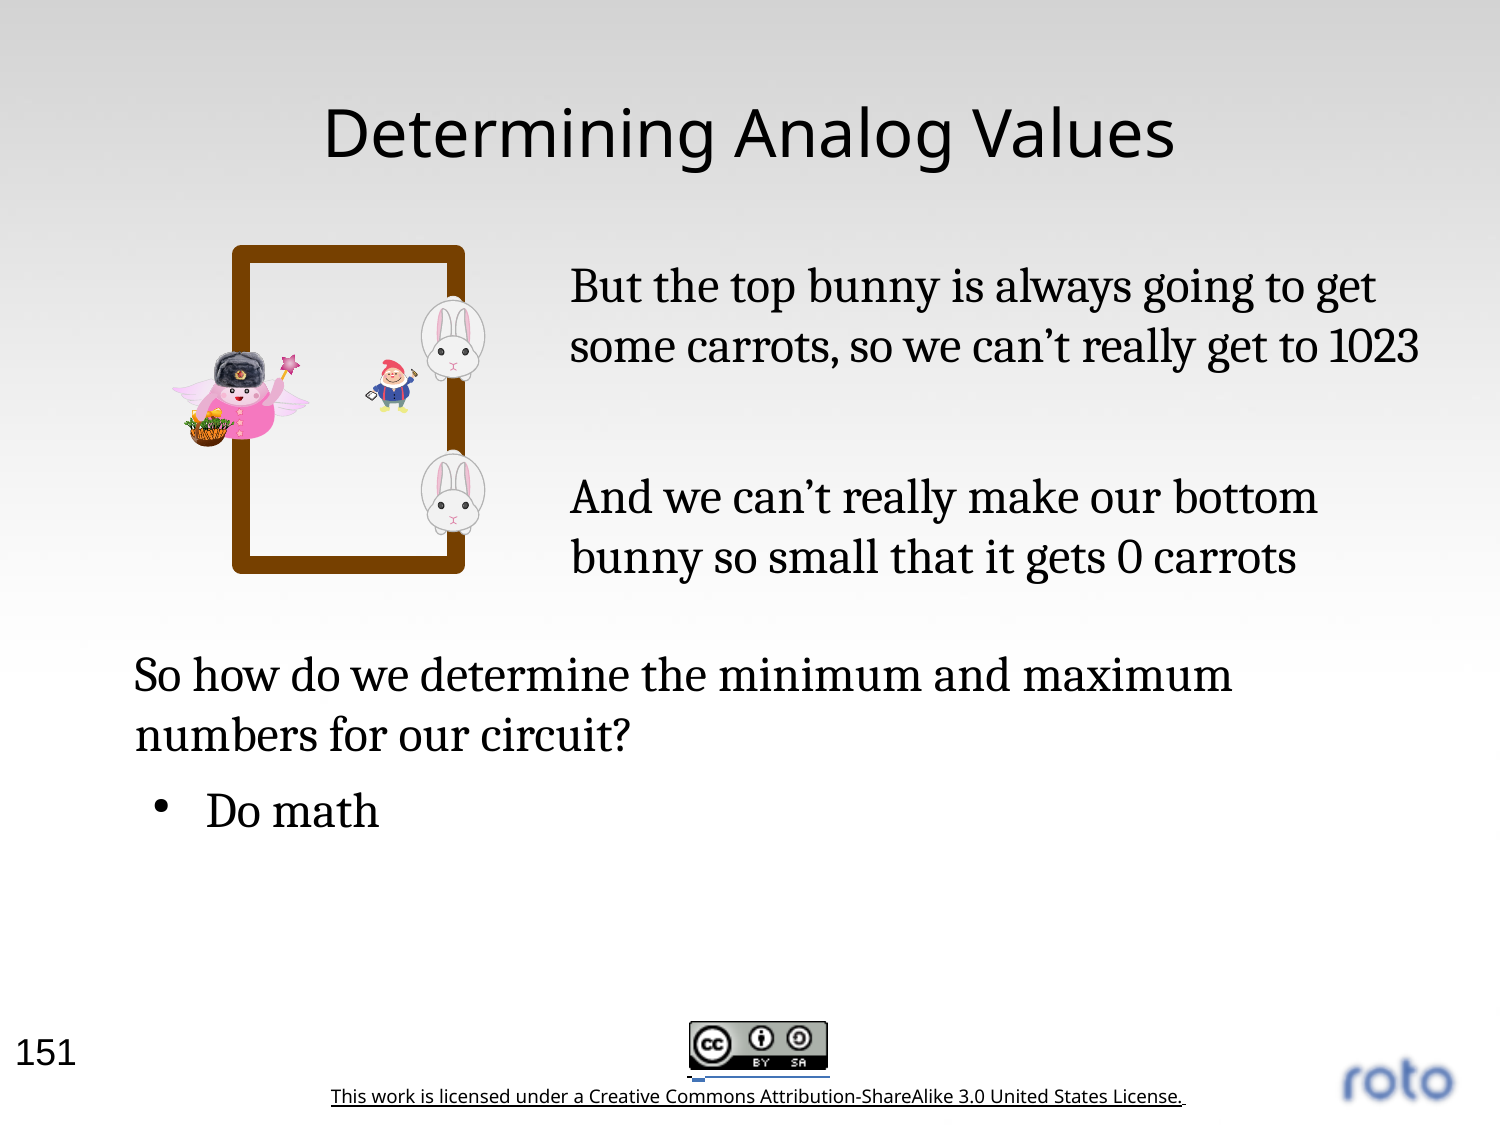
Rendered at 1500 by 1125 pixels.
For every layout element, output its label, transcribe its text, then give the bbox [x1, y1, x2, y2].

picture [0, 0, 1500, 1125]
list But the top bunny is always going to get some carrots, so we can’t really get to 1023 And we can’t really make our bottom bunny so small that it gets 0 carrots [555, 244, 1441, 585]
title Determining Analog Values [112, 37, 1388, 225]
list So how do we determine the minimum and maximum numbers for our circuit? Do math [120, 634, 1396, 975]
